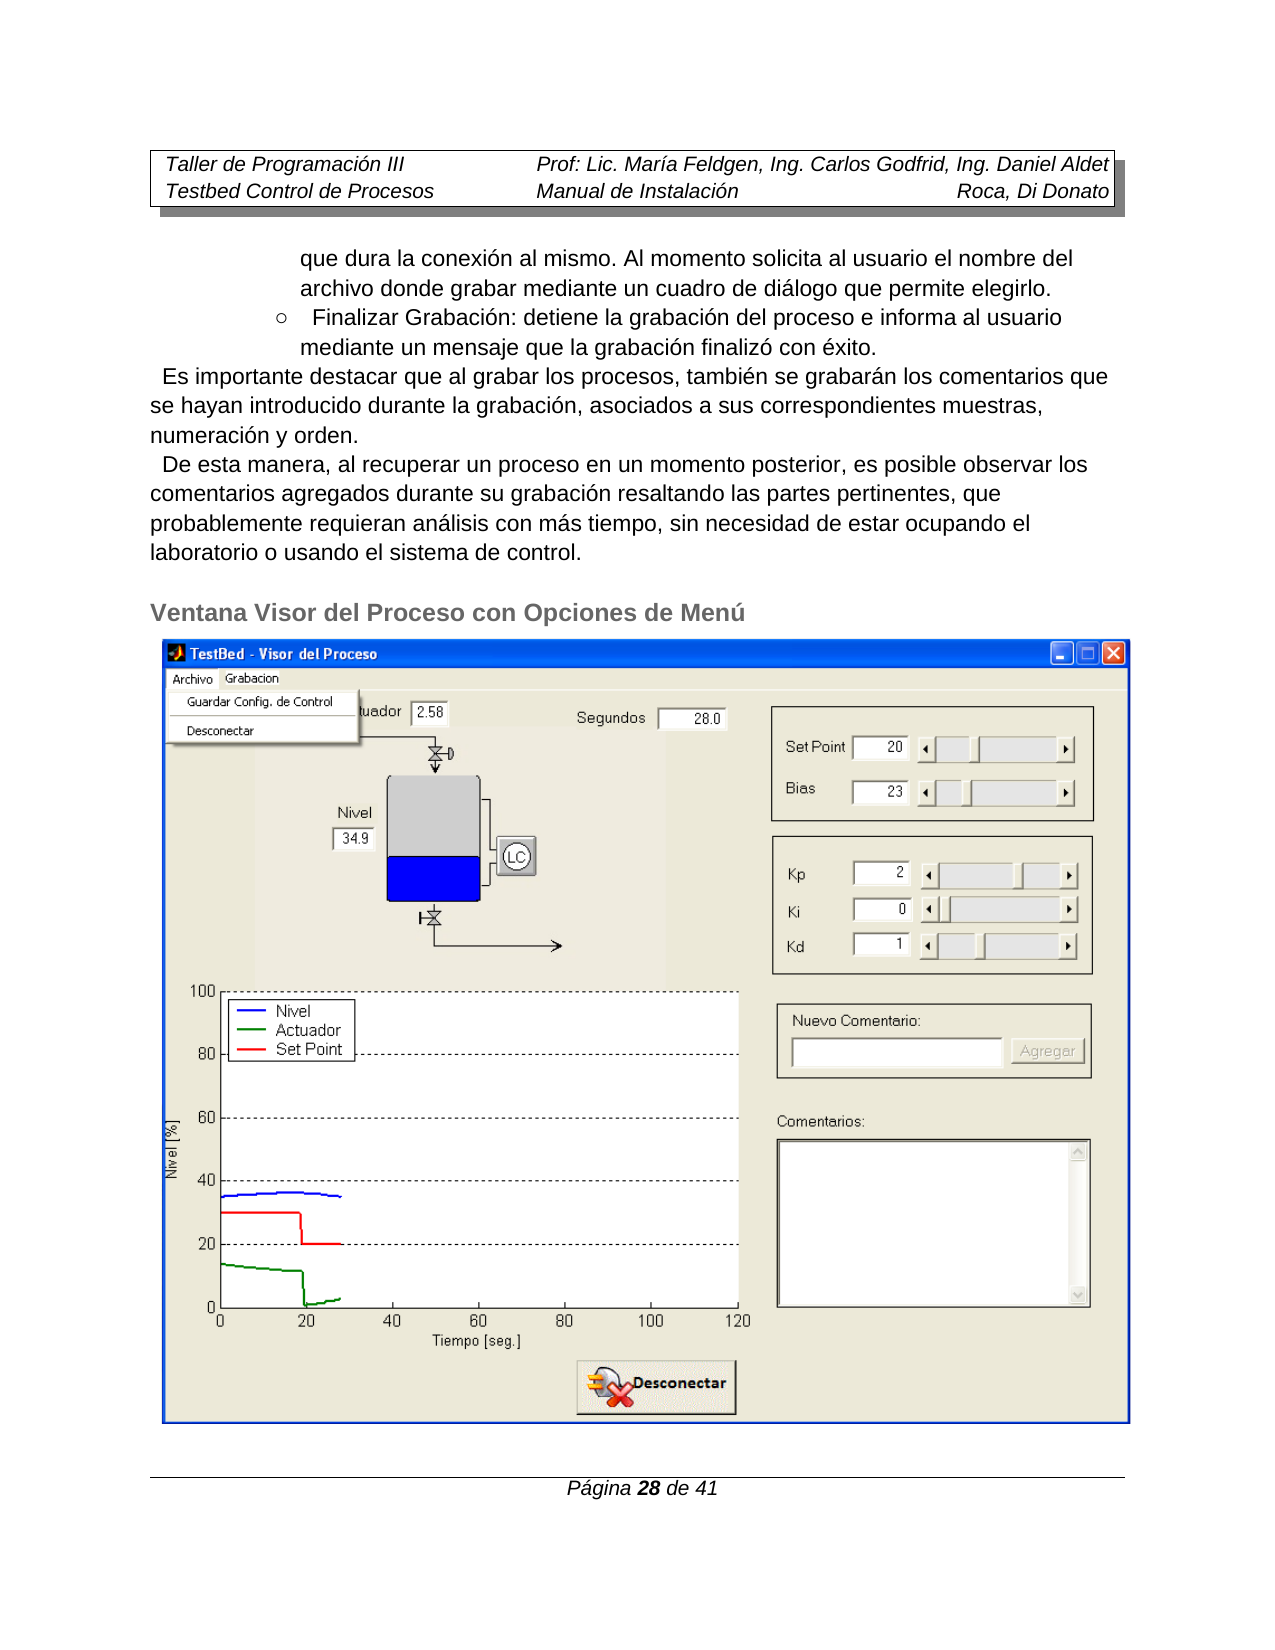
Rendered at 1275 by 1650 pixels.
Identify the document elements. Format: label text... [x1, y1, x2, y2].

text Es importante destacar que al grabar los procesos, también se grabarán los comentarios que se hayan introducido durante la grabación, asociados a sus correspondientes muestras, numeración y orden. [150, 363, 1125, 448]
picture [161, 638, 1131, 1424]
subtitle Ventana Visor del Proceso con Opciones de Menú [150, 598, 1125, 626]
text De esta manera, al recuperar un proceso en un momento posterior, es posible observar los comentarios agregados durante su grabación resaltando las partes pertinentes, que probablemente requieran análisis con más tiempo, sin necesidad de estar ocupando el laboratorio o usando el sistema de control. [150, 452, 1125, 565]
list que dura la conexión al mismo. Al momento solicita al usuario el nombre del archivo donde grabar mediante un cuadro de diálogo que permite elegirlo. [262, 246, 1125, 301]
list Finalizar Grabación: detiene la grabación del proceso e informa al usuario mediante un mensaje que la grabación finalizó con éxito. [262, 305, 1125, 360]
